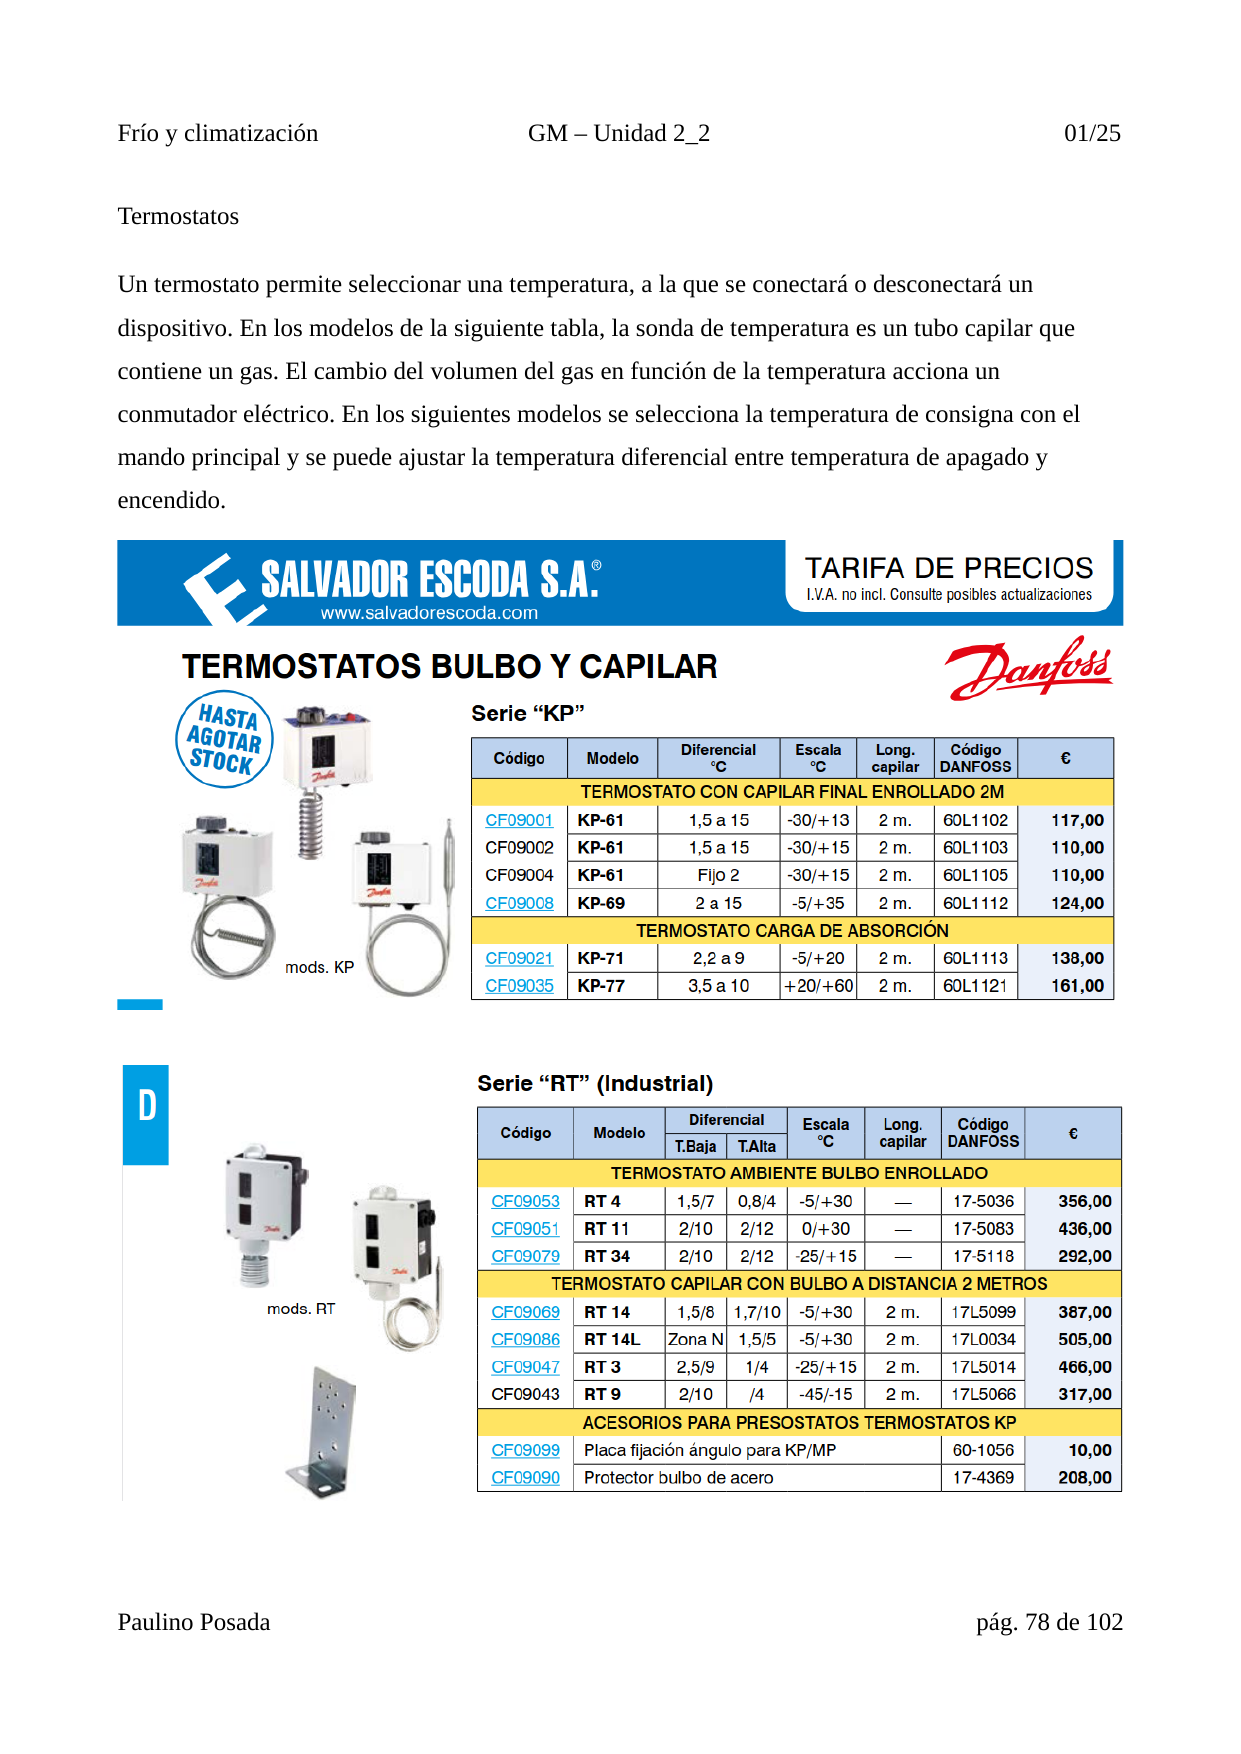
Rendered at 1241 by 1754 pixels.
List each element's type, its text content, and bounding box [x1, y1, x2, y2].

picture [117, 540, 1124, 1010]
picture [140, 1090, 155, 1119]
text Termostatos [117, 201, 1123, 230]
picture [122, 1065, 1129, 1501]
text Un termostato permite seleccionar una temperatura, a la que se conectará o desconectará un dispositivo. En los modelos de la siguiente tabla, la sonda de temperatura es un tubo capilar que contiene un gas. El cambio del volumen del gas en función de la temperatura acciona un conmutador eléctrico. En los siguientes modelos se selecciona la temperatura de consigna con el mando principal y se puede ajustar la temperatura diferencial entre temperatura de apagado y encendido. [117, 269, 1123, 514]
